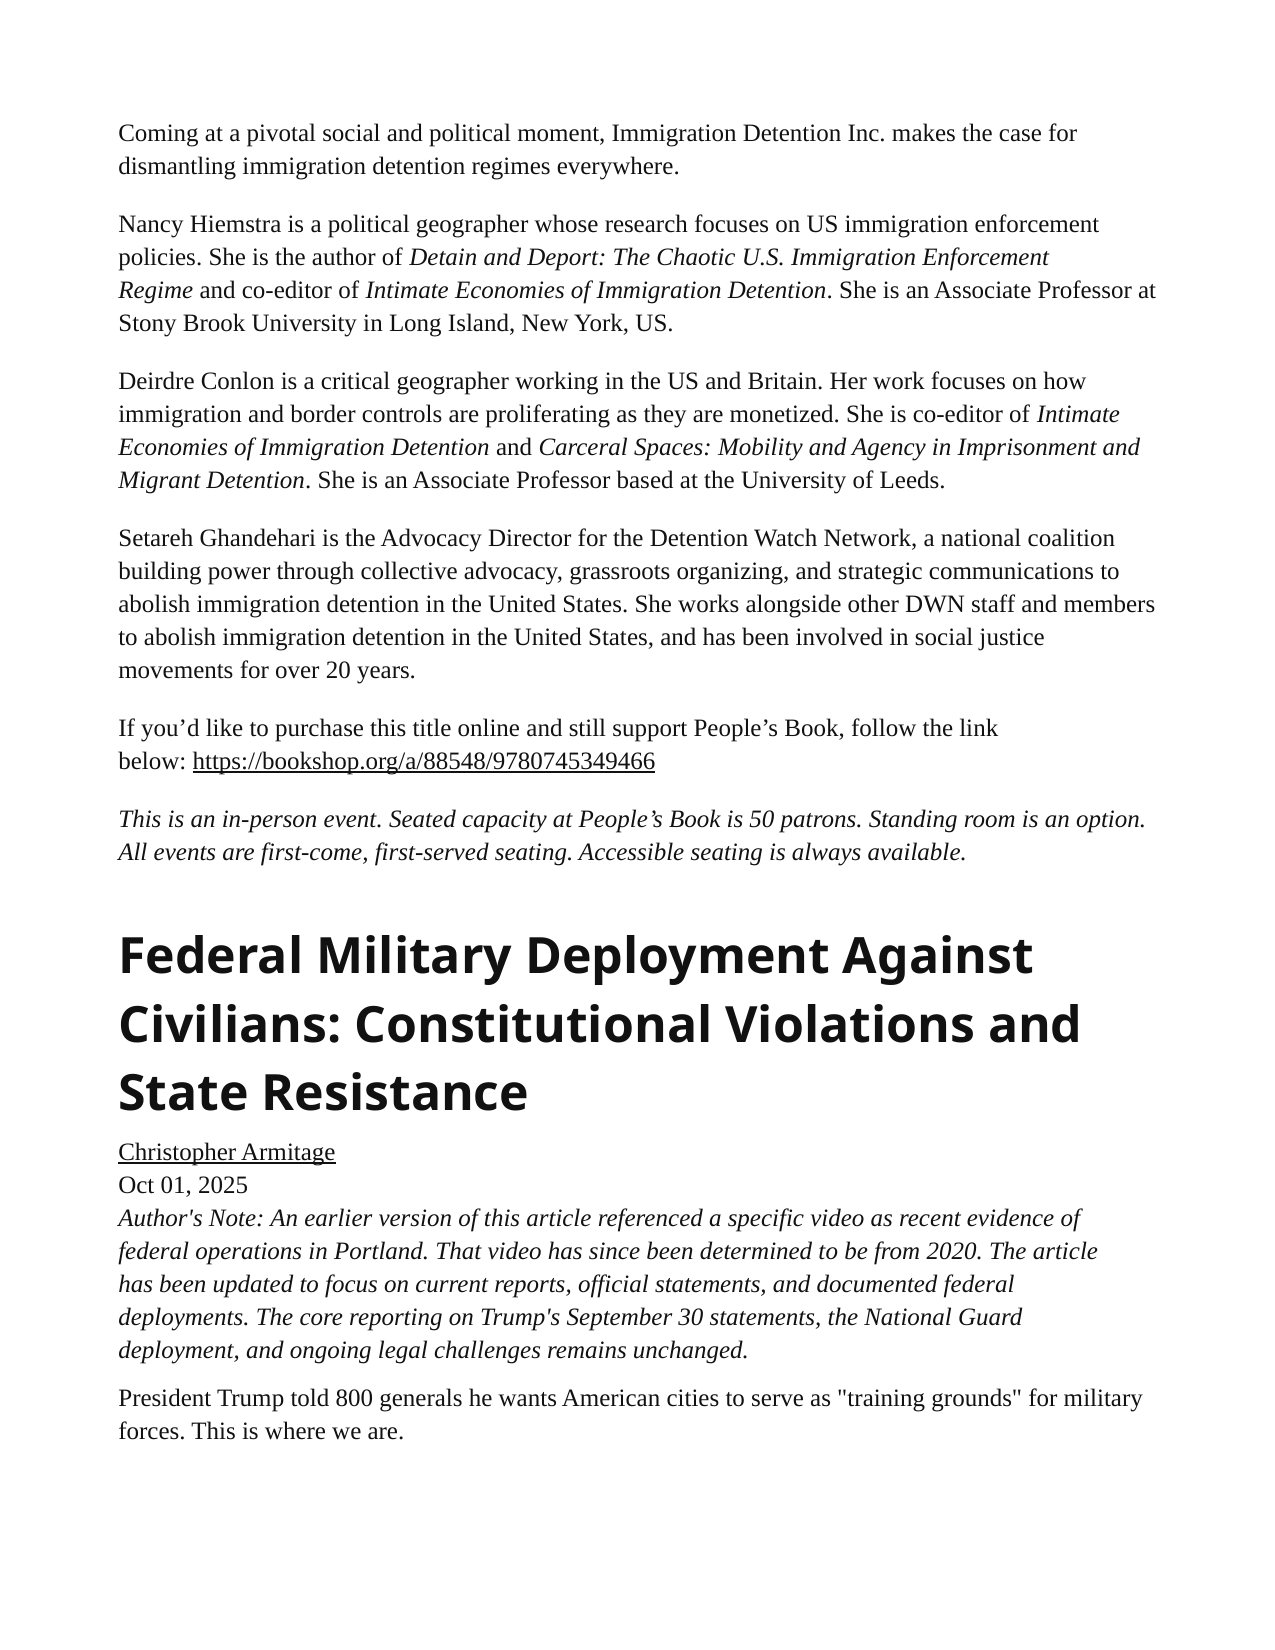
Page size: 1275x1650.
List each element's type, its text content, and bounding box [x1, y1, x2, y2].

text Author's Note: An earlier version of this article referenced a specific video as recent evidence of federal operations in Portland. That video has since been determined to be from 2020. The article has been updated to focus on current reports, official statements, and documented federal deployments. The core reporting on Trump's September 30 statements, the National Guard deployment, and ongoing legal challenges remains unchanged. [118, 1203, 1117, 1364]
text Oct 01, 2025 [118, 1170, 1157, 1199]
text If you’d like to purchase this title online and still support People’s Book, follow the link below: https://bookshop.org/a/88548/9780745349466 [118, 713, 1157, 775]
text Deirdre Conlon is a critical geographer working in the US and Britain. Her work focuses on how immigration and border controls are proliferating as they are monetized. She is co-editor of Intimate Economies of Immigration Detention and Carceral Spaces: Mobility and Agency in Imprisonment and Migrant Detention. She is an Associate Professor based at the University of Leeds. [118, 366, 1157, 494]
text Nancy Hiemstra is a political geographer whose research focuses on US immigration enforcement policies. She is the author of Detain and Deport: The Chaotic U.S. Immigration Enforcement Regime and co-editor of Intimate Economies of Immigration Detention. She is an Associate Professor at Stony Brook University in Long Island, New York, US. [118, 209, 1157, 337]
text Coming at a pivotal social and political moment, Immigration Detention Inc. makes the case for dismantling immigration detention regimes everywhere. [118, 118, 1157, 180]
text This is an in-person event. Seated capacity at People’s Book is 50 patrons. Standing room is an option. All events are first-come, first-served seating. Accessible seating is always available. [118, 804, 1157, 866]
text Christopher Armitage [118, 1137, 1157, 1166]
text President Trump told 800 generals he wants American cities to serve as "training grounds" for military forces. This is where we are. [118, 1383, 1157, 1445]
text Setareh Ghandehari is the Advocacy Director for the Detention Watch Network, a national coalition building power through collective advocacy, grassroots organizing, and strategic communications to abolish immigration detention in the United States. She works alongside other DWN staff and members to abolish immigration detention in the United States, and has been involved in social justice movements for over 20 years. [118, 523, 1157, 684]
subtitle Federal Military Deployment Against Civilians: Constitutional Violations and State Resistance [118, 921, 1117, 1125]
